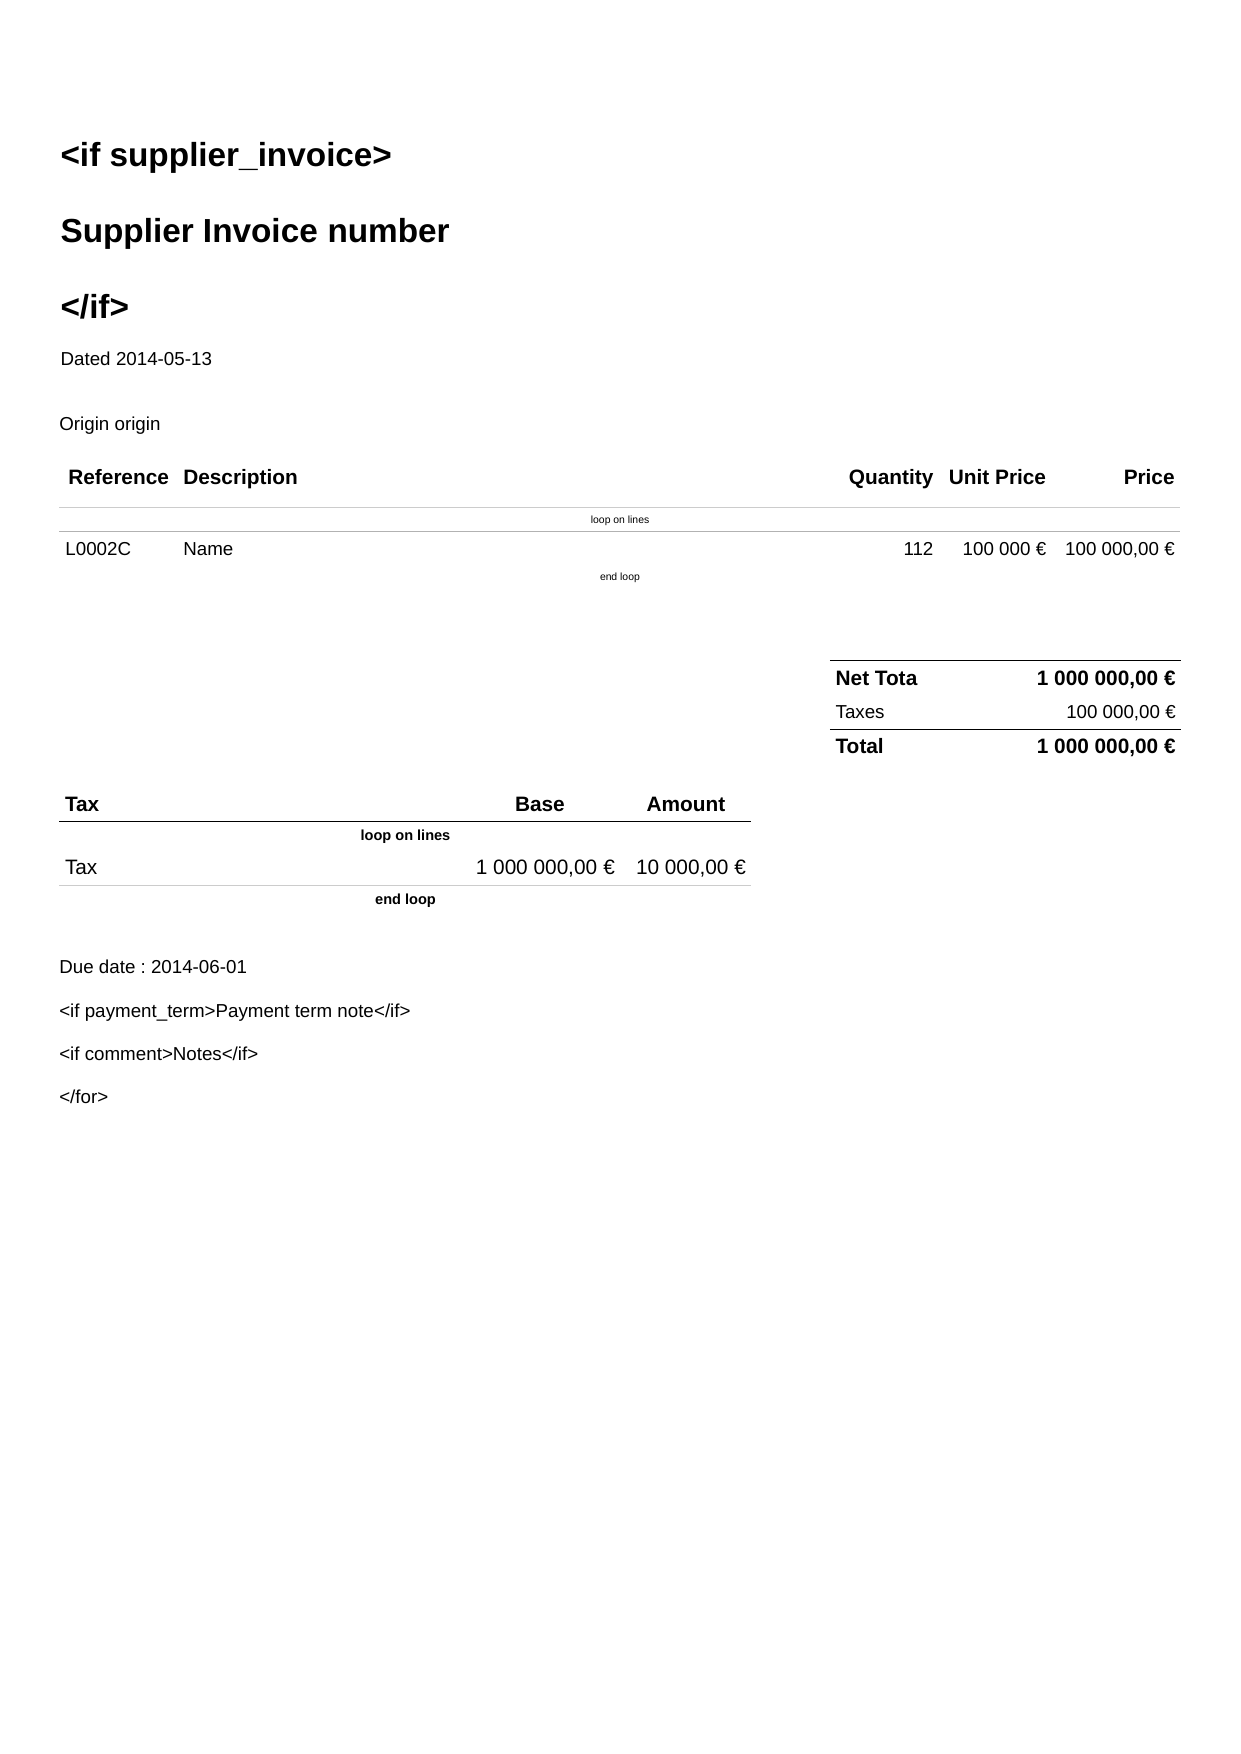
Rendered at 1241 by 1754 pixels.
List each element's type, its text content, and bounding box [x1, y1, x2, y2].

text <if payment_term>Payment term note</if> [59, 999, 1181, 1021]
text Origin origin [59, 412, 1181, 434]
table_cell 1 000 000,00 € [1003, 730, 1181, 764]
table_cell 100 000 € [939, 532, 1052, 565]
table_header Description [177, 434, 745, 507]
table_header [686, 110, 1180, 369]
table_cell Tax [59, 849, 459, 885]
table_cell end loop [59, 886, 751, 913]
table_header Price [1052, 434, 1180, 507]
text Due date : 2014-06-01 [59, 956, 1181, 978]
table_cell 100 000,00 € [1052, 532, 1180, 565]
table_header Amount [620, 786, 751, 821]
table_cell 1 000 000,00 € [459, 849, 620, 885]
table_header Unit Price [939, 434, 1052, 507]
table_header Net Tota [830, 661, 1003, 696]
table_cell 10 000,00 € [620, 849, 751, 885]
table_cell 100 000,00 € [1003, 696, 1181, 728]
table_cell 112 [745, 532, 939, 565]
text </for> [59, 1086, 1181, 1107]
table_header Base [459, 786, 620, 821]
table_cell L0002C [59, 532, 177, 565]
table_header Quantity [745, 434, 939, 507]
table_header Tax [59, 786, 459, 821]
table_cell loop on lines [59, 508, 1180, 531]
table_cell end loop [59, 565, 1180, 595]
table_cell Total [830, 730, 1003, 764]
text <if comment>Notes</if> [59, 1042, 1181, 1064]
table_cell loop on lines [59, 822, 751, 849]
table_cell Name [177, 532, 745, 565]
table_header Reference [59, 434, 177, 507]
table_cell Taxes [830, 696, 1003, 728]
table_header 1 000 000,00 € [1003, 661, 1181, 696]
table_header <if supplier_invoice> Supplier Invoice number </if> Dated 2014-05-13 [59, 110, 686, 369]
